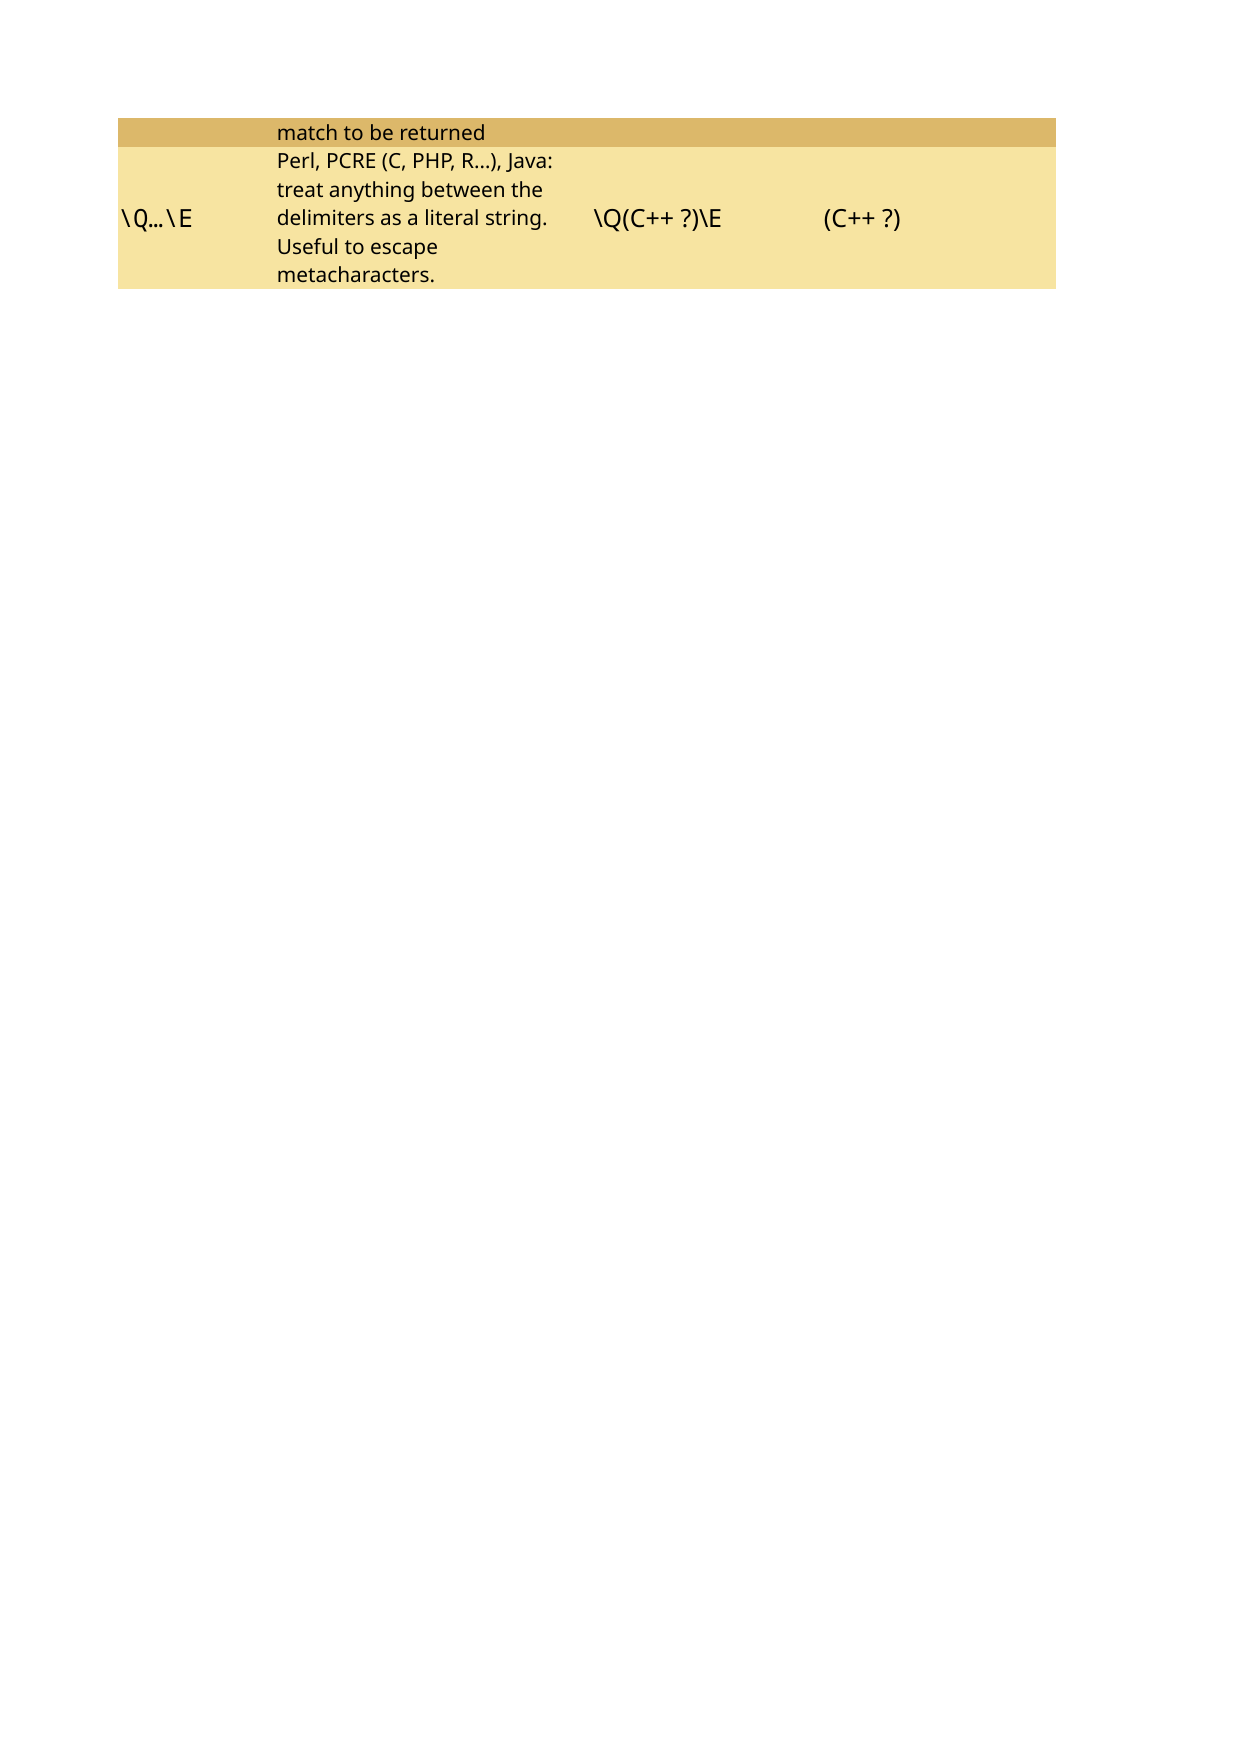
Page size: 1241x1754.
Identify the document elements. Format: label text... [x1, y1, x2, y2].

table_cell (C++ ?) [824, 147, 1056, 289]
table_cell match to be returned [277, 118, 593, 147]
table_cell Perl, PCRE (C, PHP, R…), Java: treat anything between the delimiters as a literal string. Useful to escape metacharacters. [277, 147, 593, 289]
table_cell [118, 118, 277, 147]
table_cell [593, 118, 824, 147]
table_cell \Q…\E [118, 147, 277, 289]
table_cell \Q(C++ ?)\E [593, 147, 824, 289]
table_cell [824, 118, 1056, 147]
